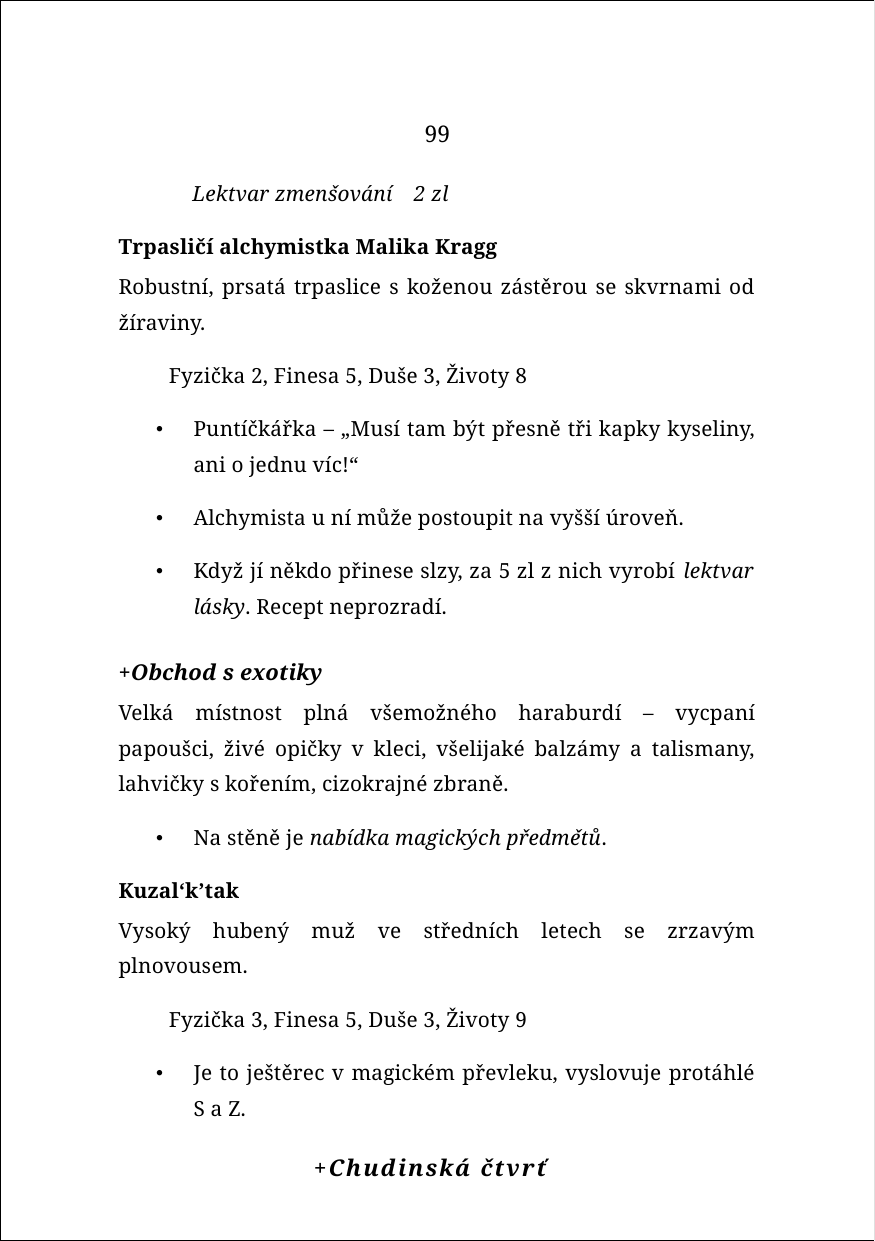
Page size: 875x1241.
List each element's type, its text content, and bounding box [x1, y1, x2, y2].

text Robustní, prsatá trpaslice s koženou zástěrou se skvrnami od žíraviny. [118, 272, 756, 336]
subtitle Kuzal‘k’tak [118, 876, 756, 904]
text Lektvar zmenšování 2 zl [192, 179, 756, 207]
text Fyzička 2, Finesa 5, Duše 3, Životy 8 [168, 361, 756, 389]
list Když jí někdo přinese slzy, za 5 zl z nich vyrobí lektvar lásky. Recept neprozradí. [156, 556, 756, 620]
subtitle Trpasličí alchymistka Malika Kragg [118, 232, 756, 261]
text Vysoký hubený muž ve středních letech se zrzavým plnovousem. [118, 916, 756, 980]
text Fyzička 3, Finesa 5, Duše 3, Životy 9 [168, 1005, 756, 1033]
list Alchymista u ní může postoupit na vyšší úroveň. [156, 503, 756, 532]
subtitle +Obchod s exotiky [118, 657, 756, 687]
list Je to ještěrec v magickém převleku, vyslovuje protáhlé S a Z. [156, 1058, 756, 1122]
list Na stěně je nabídka magických předmětů. [156, 823, 756, 851]
text Velká místnost plná všemožného haraburdí – vycpaní papoušci, živé opičky v kleci, všelijaké balzámy a talismany, lahvičky s kořením, cizokrajné zbraně. [118, 698, 756, 798]
list Puntíčkářka – „Musí tam být přesně tři kapky kyseliny, ani o jednu víc!“ [156, 414, 756, 478]
